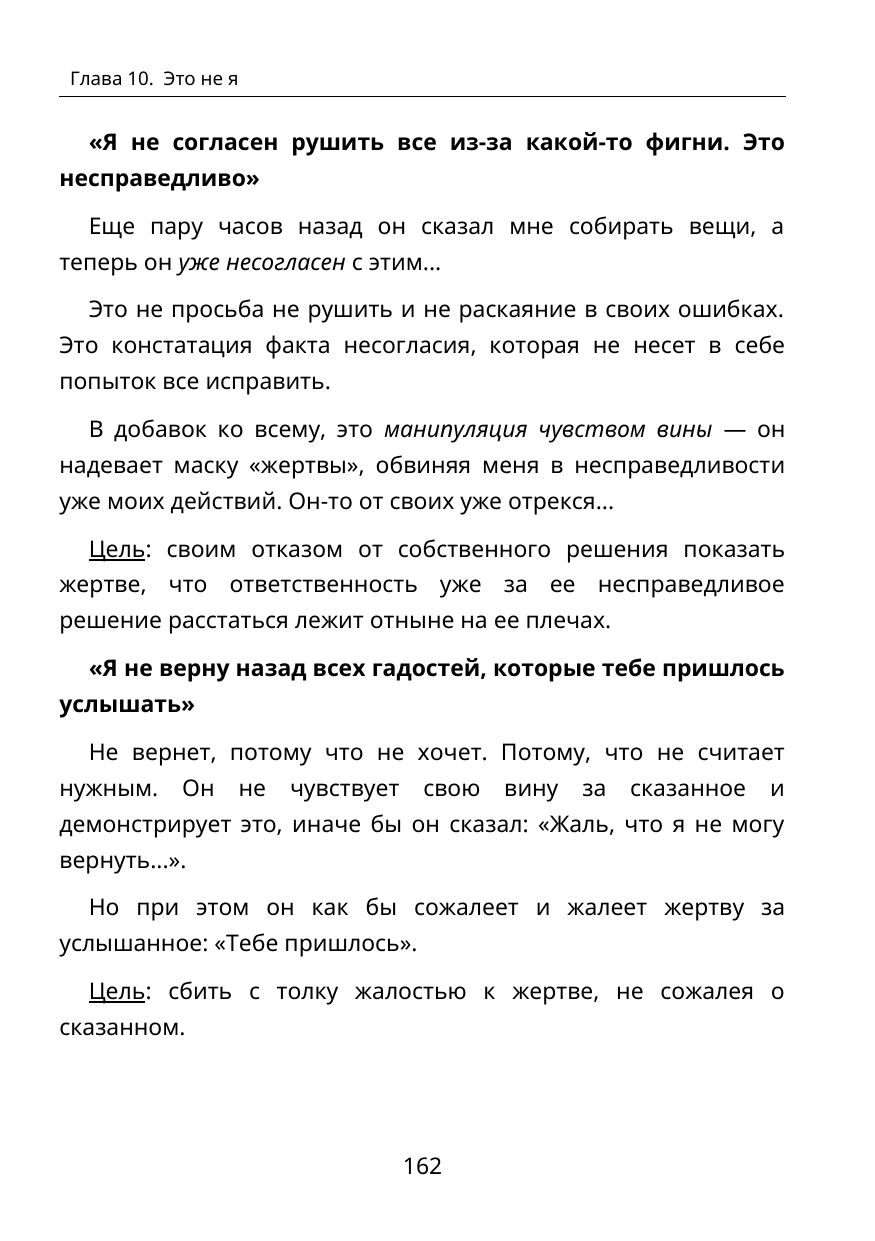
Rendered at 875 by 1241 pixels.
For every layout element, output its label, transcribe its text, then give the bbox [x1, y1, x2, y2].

text В добавок ко всему, это манипуляция чувством вины — он надевает маску «жертвы», обвиняя меня в несправедливости уже моих действий. Он-то от своих уже отрекся... [59, 413, 786, 516]
text «Я не верну назад всех гадостей, которые тебе пришлось услышать» [59, 652, 786, 719]
text Не вернет, потому что не хочет. Потому, что не считает нужным. Он не чувствует свою вину за сказанное и демонстрирует это, иначе бы он сказал: «Жаль, что я не могу вернуть...». [59, 736, 786, 875]
text «Я не согласен рушить все из-за какой-то фигни. Это несправедливо» [59, 126, 786, 193]
text Но при этом он как бы сожалеет и жалеет жертву за услышанное: «Тебе пришлось». [59, 891, 786, 958]
text Цель: сбить с толку жалостью к жертве, не сожалея о сказанном. [59, 975, 786, 1042]
text Это не просьба не рушить и не раскаяние в своих ошибках. Это констатация факта несогласия, которая не несет в себе попыток все исправить. [59, 293, 786, 396]
text Цель: своим отказом от собственного решения показать жертве, что ответственность уже за ее несправедливое решение расстаться лежит отныне на ее плечах. [59, 532, 786, 636]
text Еще пару часов назад он сказал мне собирать вещи, а теперь он уже несогласен с этим... [59, 210, 786, 277]
